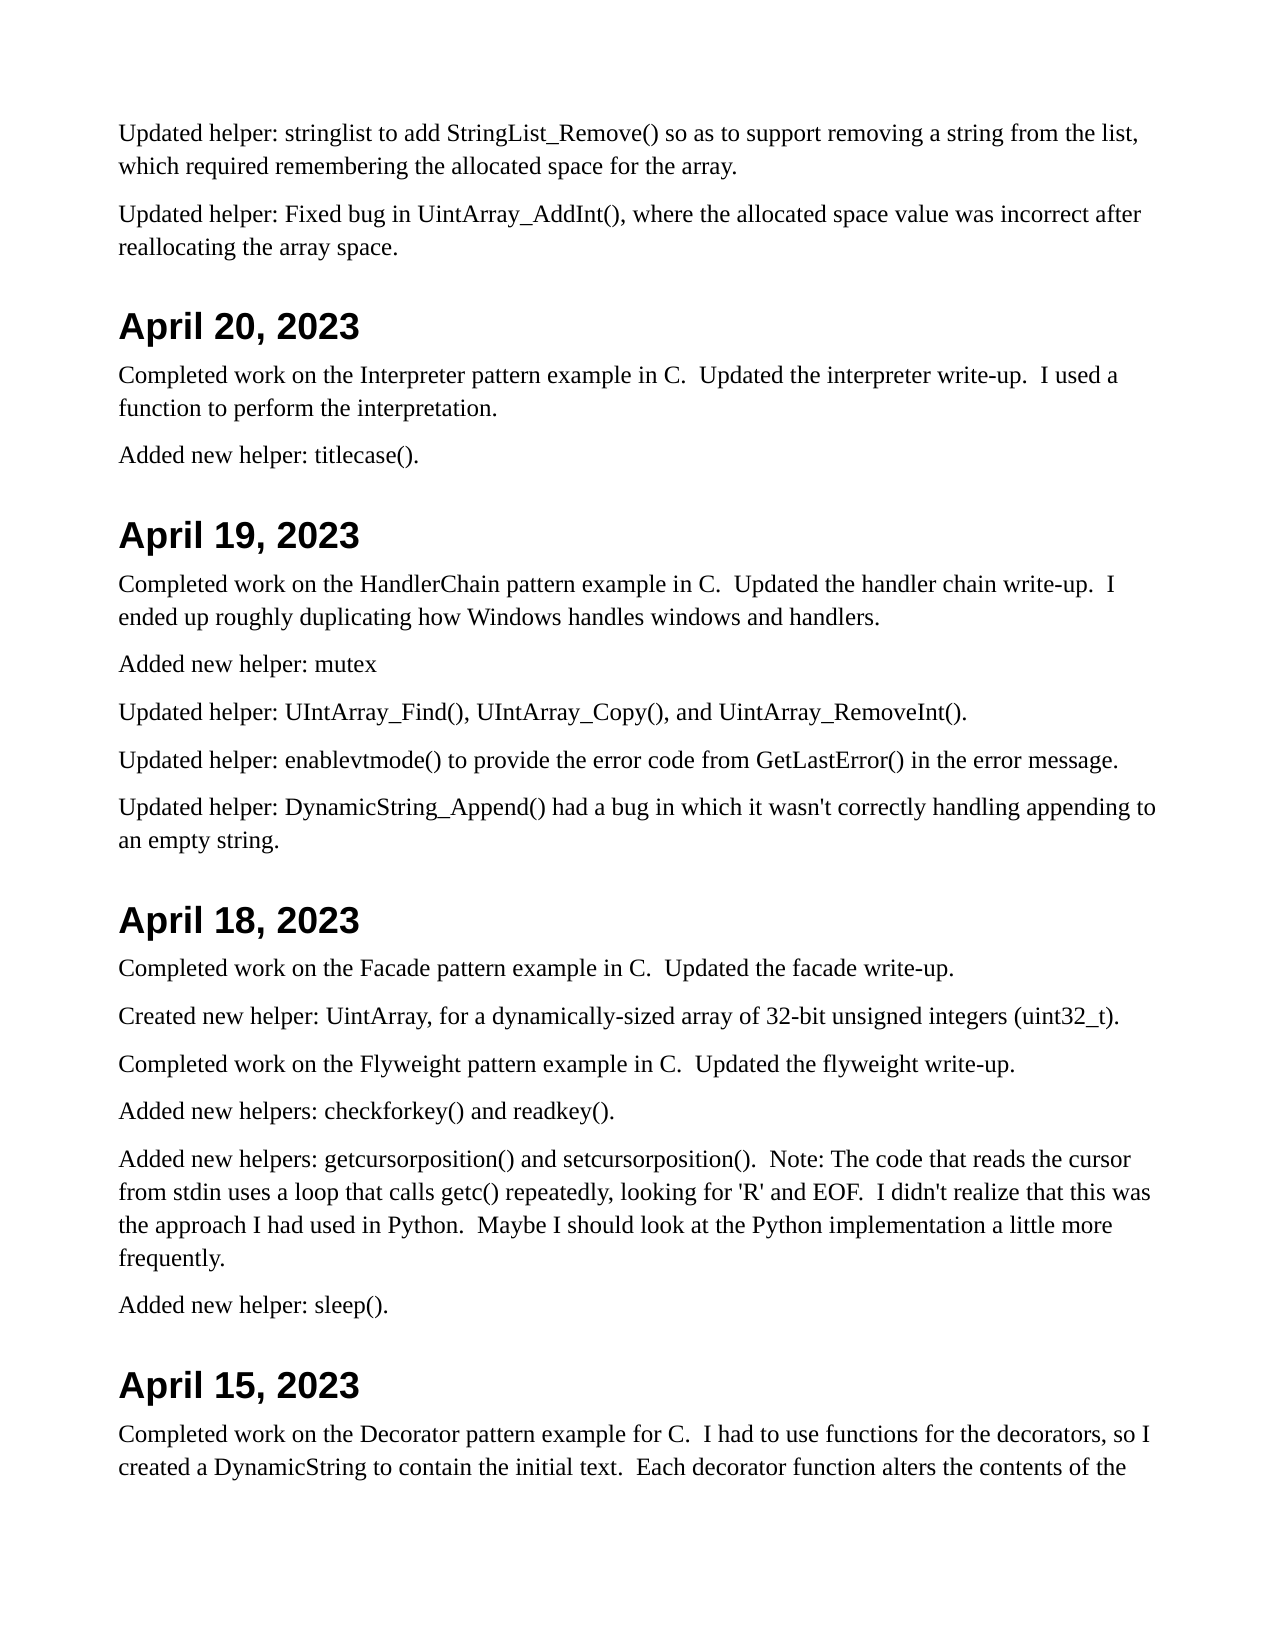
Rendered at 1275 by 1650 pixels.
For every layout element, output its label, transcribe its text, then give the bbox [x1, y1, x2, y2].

text Added new helpers: checkforkey() and readkey(). [118, 1096, 1157, 1125]
text Completed work on the Flyweight pattern example in C. Updated the flyweight write-up. [118, 1049, 1157, 1077]
text Added new helpers: getcursorposition() and setcursorposition(). Note: The code that reads the cursor from stdin uses a loop that calls getc() repeatedly, looking for 'R' and EOF. I didn't realize that this was the approach I had used in Python. Maybe I should look at the Python implementation a little more frequently. [118, 1144, 1157, 1272]
text Added new helper: mutex [118, 649, 1157, 678]
text Updated helper: stringlist to add StringList_Remove() so as to support removing a string from the list, which required remembering the allocated space for the array. [118, 118, 1157, 180]
text Completed work on the Facade pattern example in C. Updated the facade write-up. [118, 953, 1157, 982]
text Updated helper: enablevtmode() to provide the error code from GetLastError() in the error message. [118, 745, 1157, 773]
text Completed work on the HandlerChain pattern example in C. Updated the handler chain write-up. I ended up roughly duplicating how Windows handles windows and handlers. [118, 569, 1157, 631]
subtitle April 19, 2023 [118, 513, 1157, 556]
text Completed work on the Interpreter pattern example in C. Updated the interpreter write-up. I used a function to perform the interpretation. [118, 360, 1157, 422]
text Created new helper: UintArray, for a dynamically-sized array of 32-bit unsigned integers (uint32_t). [118, 1001, 1157, 1030]
text Added new helper: sleep(). [118, 1291, 1157, 1319]
text Added new helper: titlecase(). [118, 441, 1157, 469]
subtitle April 18, 2023 [118, 898, 1157, 941]
subtitle April 20, 2023 [118, 304, 1157, 347]
text Updated helper: Fixed bug in UintArray_AddInt(), where the allocated space value was incorrect after reallocating the array space. [118, 199, 1157, 261]
text Updated helper: DynamicString_Append() had a bug in which it wasn't correctly handling appending to an empty string. [118, 792, 1157, 854]
text Updated helper: UIntArray_Find(), UIntArray_Copy(), and UintArray_RemoveInt(). [118, 697, 1157, 726]
subtitle April 15, 2023 [118, 1363, 1157, 1406]
text Completed work on the Decorator pattern example for C. I had to use functions for the decorators, so I created a DynamicString to contain the initial text. Each decorator function alters the contents of the [118, 1419, 1157, 1481]
